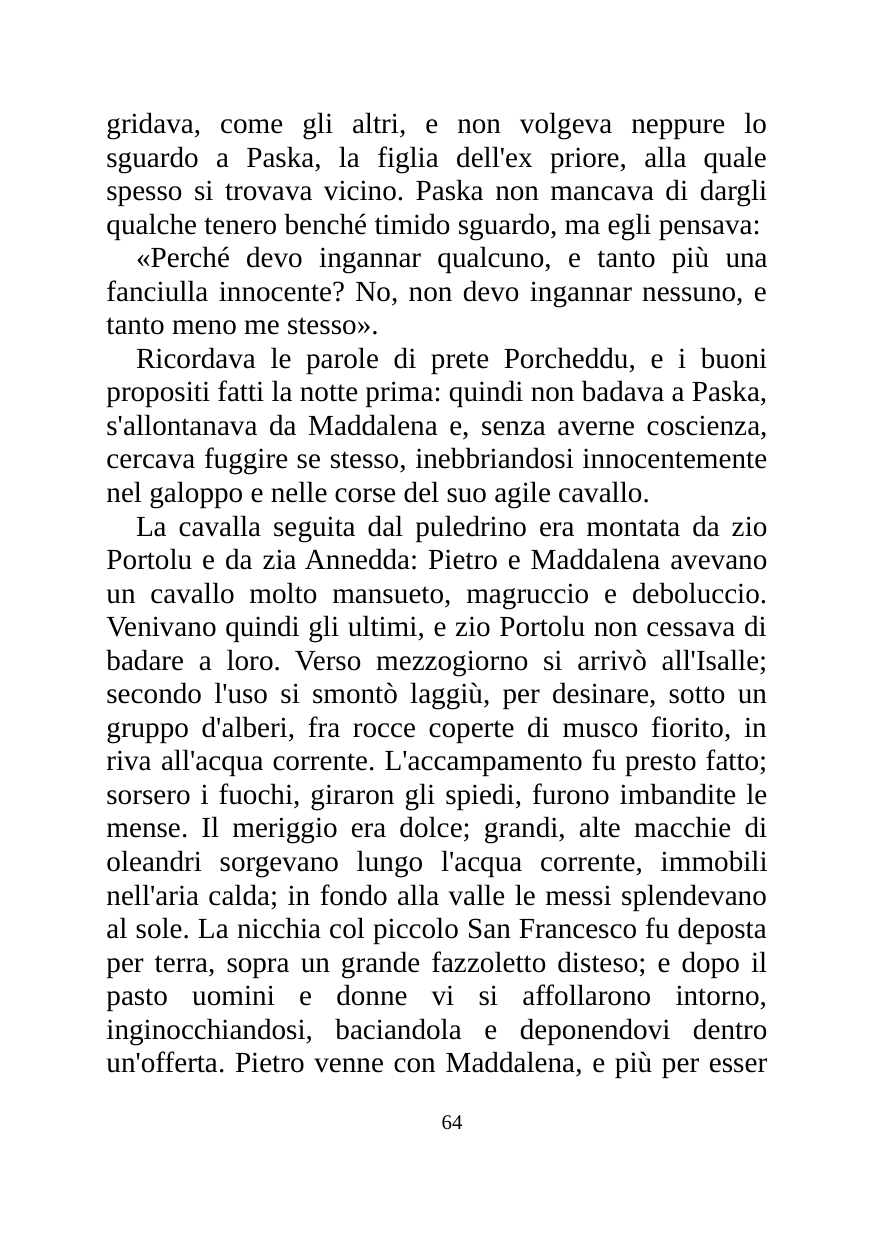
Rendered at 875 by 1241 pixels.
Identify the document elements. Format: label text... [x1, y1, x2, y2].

text La cavalla seguita dal puledrino era montata da zio Portolu e da zia Annedda: Pietro e Maddalena avevano un cavallo molto mansueto, magruccio e deboluccio. Venivano quindi gli ultimi, e zio Portolu non cessava di badare a loro. Verso mezzogiorno si arrivò all'Isalle; secondo l'uso si smontò laggiù, per desinare, sotto un gruppo d'alberi, fra rocce coperte di musco fiorito, in riva all'acqua corrente. L'accampamento fu presto fatto; sorsero i fuochi, giraron gli spiedi, furono imbandite le mense. Il meriggio era dolce; grandi, alte macchie di oleandri sorgevano lungo l'acqua corrente, immobili nell'aria calda; in fondo alla valle le messi splendevano al sole. La nicchia col piccolo San Francesco fu deposta per terra, sopra un grande fazzoletto disteso; e dopo il pasto uomini e donne vi si affollarono intorno, inginocchiandosi, baciandola e deponendovi dentro un'offerta. Pietro venne con Maddalena, e più per esser [106, 509, 768, 1079]
text «Perché devo ingannar qualcuno, e tanto più una fanciulla innocente? No, non devo ingannar nessuno, e tanto meno me stesso». [106, 240, 768, 341]
text Ricordava le parole di prete Porcheddu, e i buoni propositi fatti la notte prima: quindi non badava a Paska, s'allontanava da Maddalena e, senza averne coscienza, cercava fuggire se stesso, inebbriandosi innocentemente nel galoppo e nelle corse del suo agile cavallo. [106, 341, 768, 509]
text gridava, come gli altri, e non volgeva neppure lo sguardo a Paska, la figlia dell'ex priore, alla quale spesso si trovava vicino. Paska non mancava di dargli qualche tenero benché timido sguardo, ma egli pensava: [106, 106, 768, 240]
